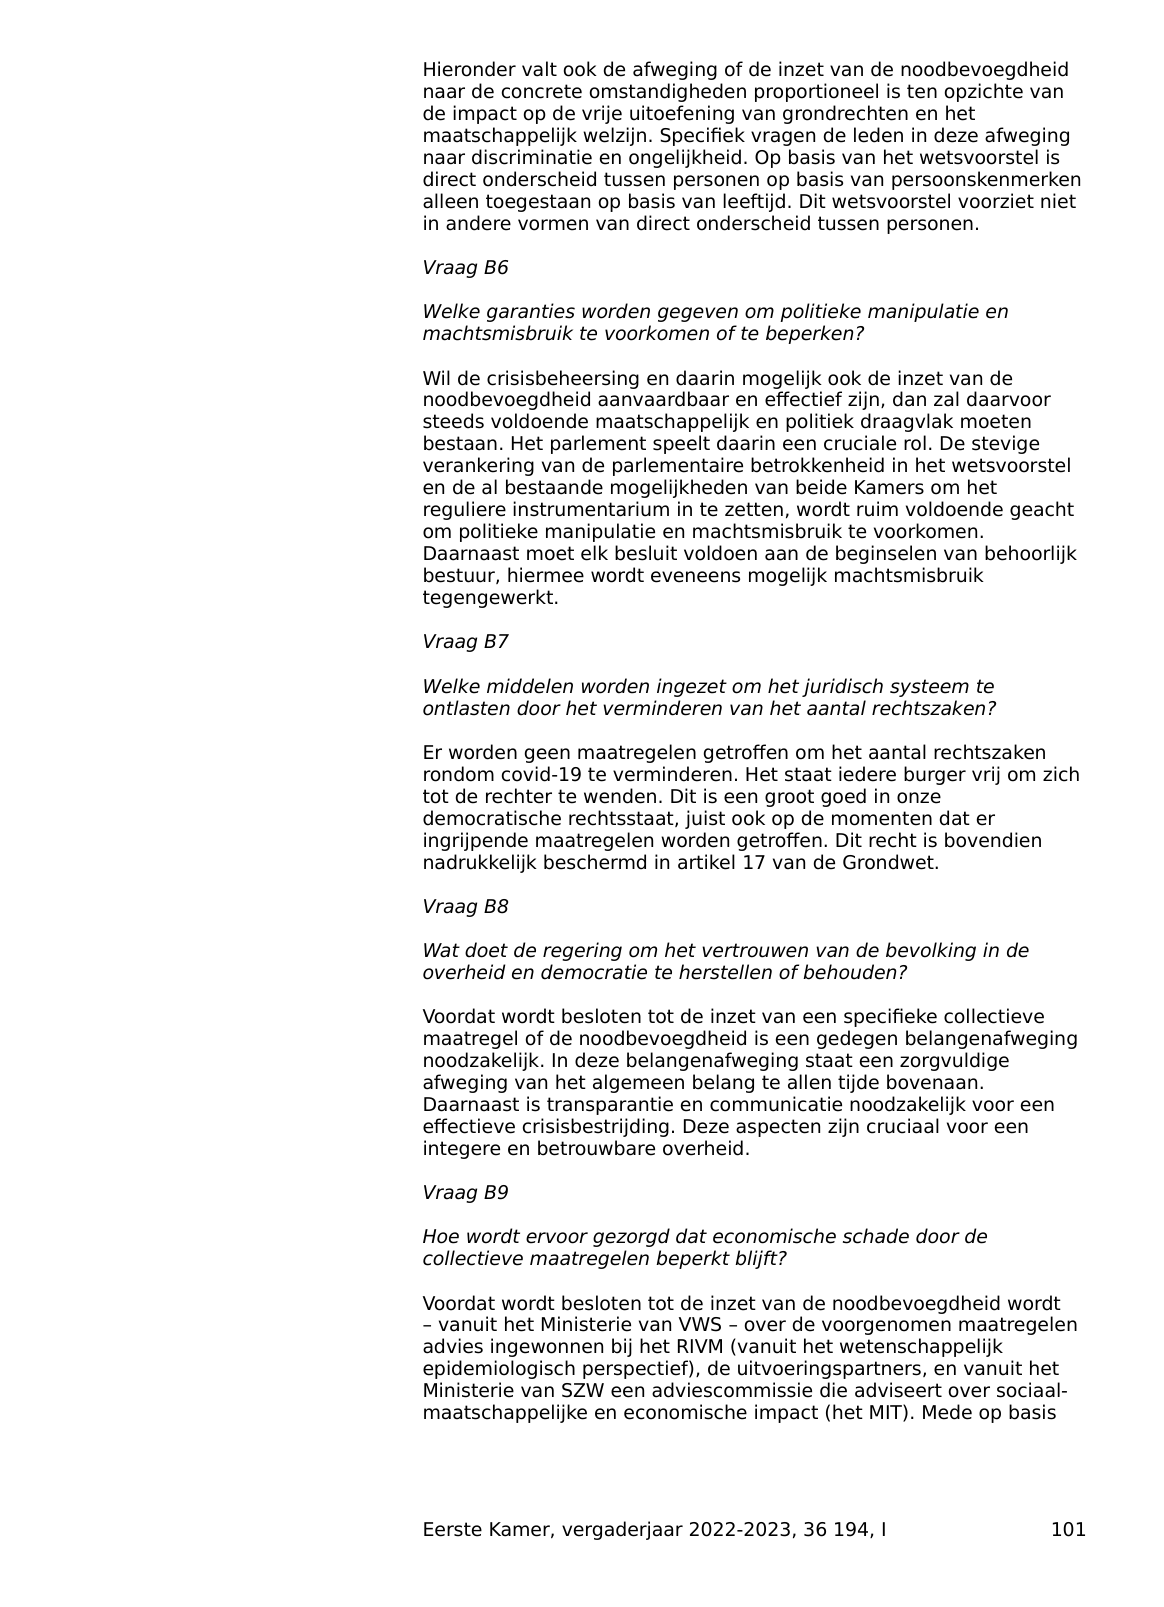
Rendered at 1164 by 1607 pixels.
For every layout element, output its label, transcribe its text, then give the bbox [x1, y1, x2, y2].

text Welke garanties worden gegeven om politieke manipulatie en machtsmisbruik te voorkomen of te beperken? [422, 301, 1087, 345]
text Wat doet de regering om het vertrouwen van de bevolking in de overheid en democratie te herstellen of behouden? [422, 940, 1087, 984]
text Voordat wordt besloten tot de inzet van de noodbevoegdheid wordt – vanuit het Ministerie van VWS – over de voorgenomen maatregelen advies ingewonnen bij het RIVM (vanuit het wetenschappelijk epidemiologisch perspectief), de uitvoeringspartners, en vanuit het Ministerie van SZW een adviescommissie die adviseert over sociaal-maatschappelijke en economische impact (het MIT). Mede op basis [422, 1292, 1087, 1424]
subtitle Vraag B9 [422, 1182, 1087, 1204]
text Wil de crisisbeheersing en daarin mogelijk ook de inzet van de noodbevoegdheid aanvaardbaar en effectief zijn, dan zal daarvoor steeds voldoende maatschappelijk en politiek draagvlak moeten bestaan. Het parlement speelt daarin een cruciale rol. De stevige verankering van de parlementaire betrokkenheid in het wetsvoorstel en de al bestaande mogelijkheden van beide Kamers om het reguliere instrumentarium in te zetten, wordt ruim voldoende geacht om politieke manipulatie en machtsmisbruik te voorkomen. Daarnaast moet elk besluit voldoen aan de beginselen van behoorlijk bestuur, hiermee wordt eveneens mogelijk machtsmisbruik tegengewerkt. [422, 367, 1087, 609]
subtitle Vraag B8 [422, 896, 1087, 918]
subtitle Vraag B7 [422, 631, 1087, 653]
text Hieronder valt ook de afweging of de inzet van de noodbevoegdheid naar de concrete omstandigheden proportioneel is ten opzichte van de impact op de vrije uitoefening van grondrechten en het maatschappelijk welzijn. Specifiek vragen de leden in deze afweging naar discriminatie en ongelijkheid. Op basis van het wetsvoorstel is direct onderscheid tussen personen op basis van persoonskenmerken alleen toegestaan op basis van leeftijd. Dit wetsvoorstel voorziet niet in andere vormen van direct onderscheid tussen personen. [422, 59, 1087, 235]
text Hoe wordt ervoor gezorgd dat economische schade door de collectieve maatregelen beperkt blijft? [422, 1226, 1087, 1270]
text Er worden geen maatregelen getroffen om het aantal rechtszaken rondom covid-19 te verminderen. Het staat iedere burger vrij om zich tot de rechter te wenden. Dit is een groot goed in onze democratische rechtsstaat, juist ook op de momenten dat er ingrijpende maatregelen worden getroffen. Dit recht is bovendien nadrukkelijk beschermd in artikel 17 van de Grondwet. [422, 742, 1087, 873]
text Welke middelen worden ingezet om het juridisch systeem te ontlasten door het verminderen van het aantal rechtszaken? [422, 676, 1087, 719]
subtitle Vraag B6 [422, 257, 1087, 279]
text Voordat wordt besloten tot de inzet van een specifieke collectieve maatregel of de noodbevoegdheid is een gedegen belangenafweging noodzakelijk. In deze belangenafweging staat een zorgvuldige afweging van het algemeen belang te allen tijde bovenaan. Daarnaast is transparantie en communicatie noodzakelijk voor een effectieve crisisbestrijding. Deze aspecten zijn cruciaal voor een integere en betrouwbare overheid. [422, 1006, 1087, 1160]
